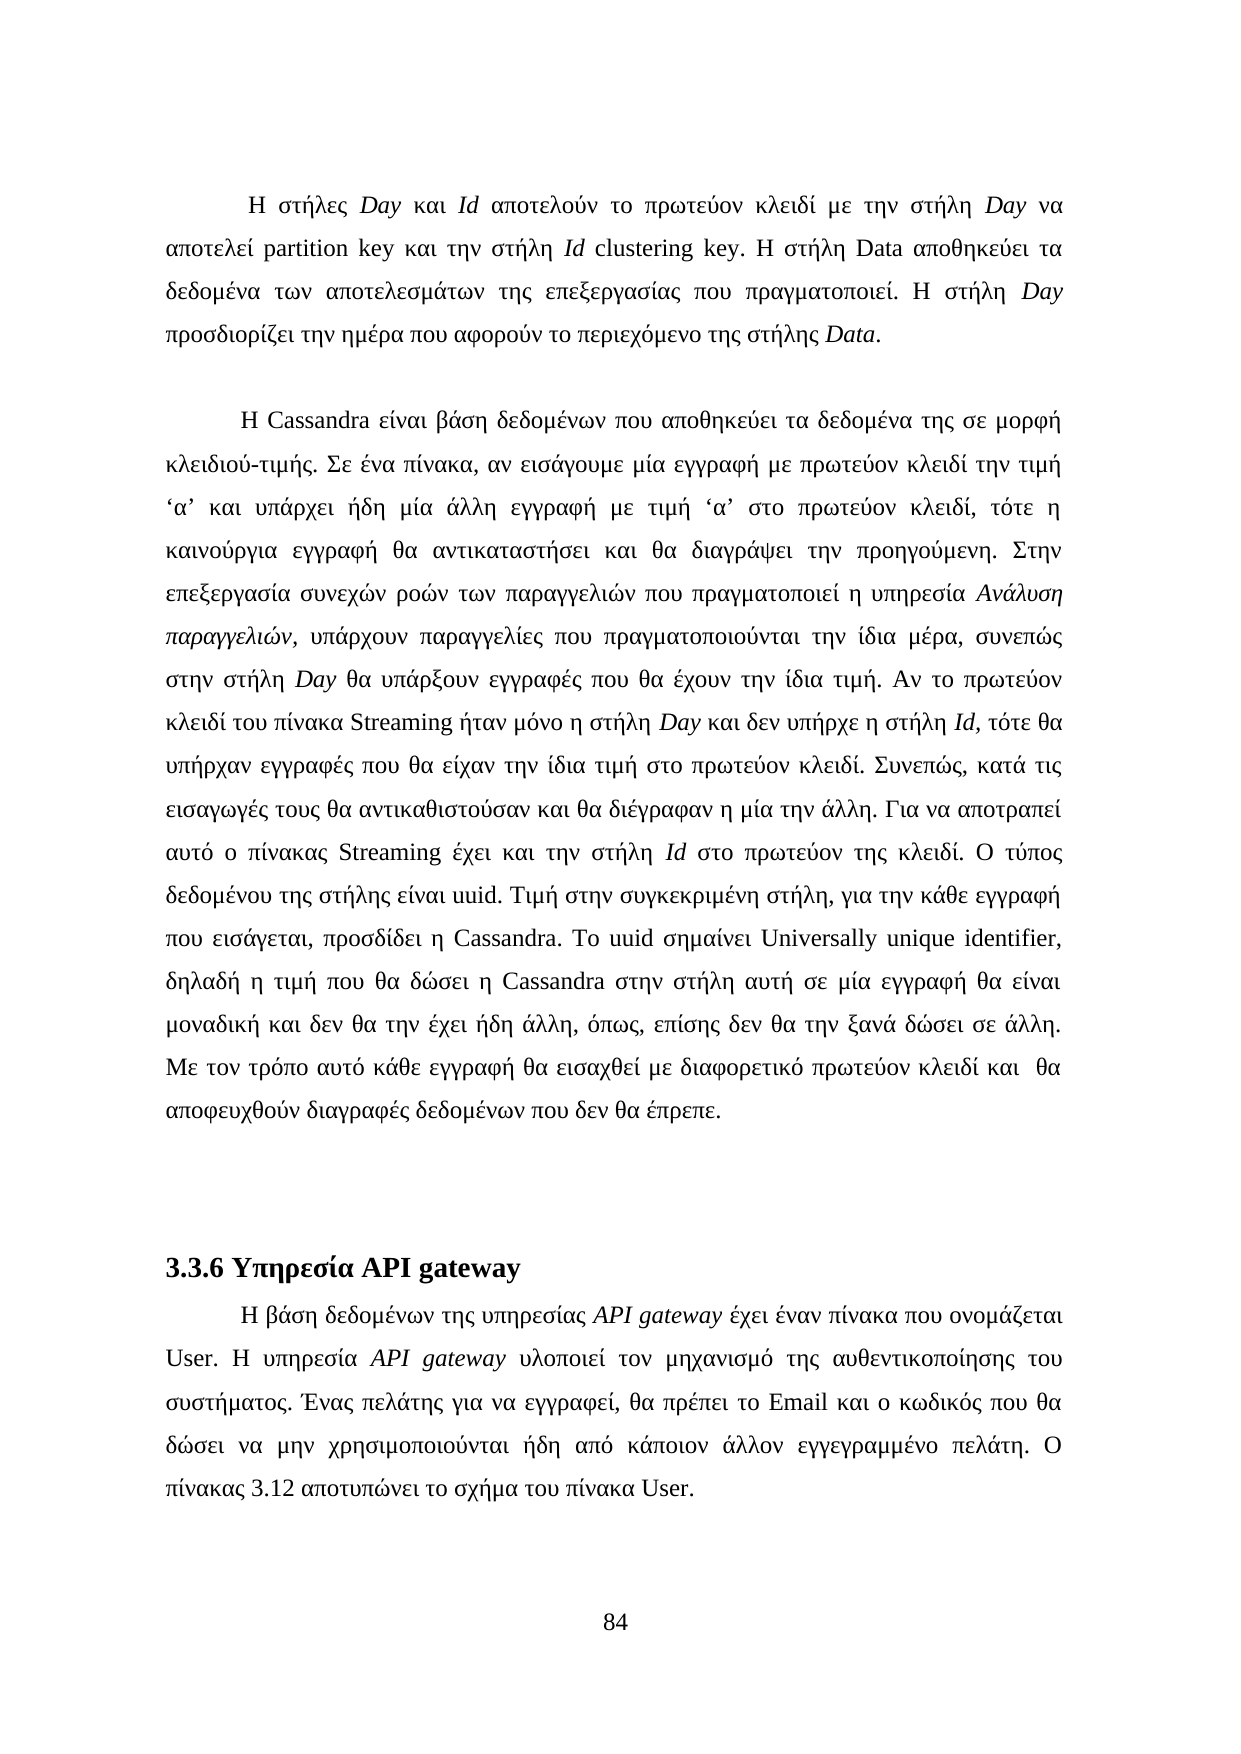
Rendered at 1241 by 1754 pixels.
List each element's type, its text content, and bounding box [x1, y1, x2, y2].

text Η στήλες Day και Id αποτελούν το πρωτεύον κλειδί με την στήλη Day να αποτελεί partition key και την στήλη Id clustering key. Η στήλη Data αποθηκεύει τα δεδομένα των αποτελεσμάτων της επεξεργασίας που πραγματοποιεί. Η στήλη Day προσδιορίζει την ημέρα που αφορούν το περιεχόμενο της στήλης Data. [165, 190, 1063, 348]
text Η βάση δεδομένων της υπηρεσίας API gateway έχει έναν πίνακα που ονομάζεται User. Η υπηρεσία API gateway υλοποιεί τον μηχανισμό της αυθεντικοποίησης του συστήματος. Ένας πελάτης για να εγγραφεί, θα πρέπει το Email και ο κωδικός που θα δώσει να μην χρησιμοποιούνται ήδη από κάποιον άλλον εγγεγραμμένο πελάτη. Ο πίνακας 3.12 αποτυπώνει το σχήμα του πίνακα User. [165, 1300, 1063, 1502]
subtitle 3.3.6 Υπηρεσία API gateway [165, 1250, 1063, 1283]
text Η Cassandra είναι βάση δεδομένων που αποθηκεύει τα δεδομένα της σε μορφή κλειδιού-τιμής. Σε ένα πίνακα, αν εισάγουμε μία εγγραφή με πρωτεύον κλειδί την τιμή ‘α’ και υπάρχει ήδη μία άλλη εγγραφή με τιμή ‘α’ στο πρωτεύον κλειδί, τότε η καινούργια εγγραφή θα αντικαταστήσει και θα διαγράψει την προηγούμενη. Στην επεξεργασία συνεχών ροών των παραγγελιών που πραγματοποιεί η υπηρεσία Ανάλυση παραγγελιών, υπάρχουν παραγγελίες που πραγματοποιούνται την ίδια μέρα, συνεπώς στην στήλη Day θα υπάρξουν εγγραφές που θα έχουν την ίδια τιμή. Αν το πρωτεύον κλειδί του πίνακα Streaming ήταν μόνο η στήλη Day και δεν υπήρχε η στήλη Id, τότε θα υπήρχαν εγγραφές που θα είχαν την ίδια τιμή στο πρωτεύον κλειδί. Συνεπώς, κατά τις εισαγωγές τους θα αντικαθιστούσαν και θα διέγραφαν η μία την άλλη. Για να αποτραπεί αυτό ο πίνακας Streaming έχει και την στήλη Id στο πρωτεύον της κλειδί. Ο τύπος δεδομένου της στήλης είναι uuid. Τιμή στην συγκεκριμένη στήλη, για την κάθε εγγραφή που εισάγεται, προσδίδει η Cassandra. Το uuid σημαίνει Universally unique identifier, δηλαδή η τιμή που θα δώσει η Cassandra στην στήλη αυτή σε μία εγγραφή θα είναι μοναδική και δεν θα την έχει ήδη άλλη, όπως, επίσης δεν θα την ξανά δώσει σε άλλη. Με τον τρόπο αυτό κάθε εγγραφή θα εισαχθεί με διαφορετικό πρωτεύον κλειδί και θα αποφευχθούν διαγραφές δεδομένων που δεν θα έπρεπε. [165, 406, 1063, 1124]
